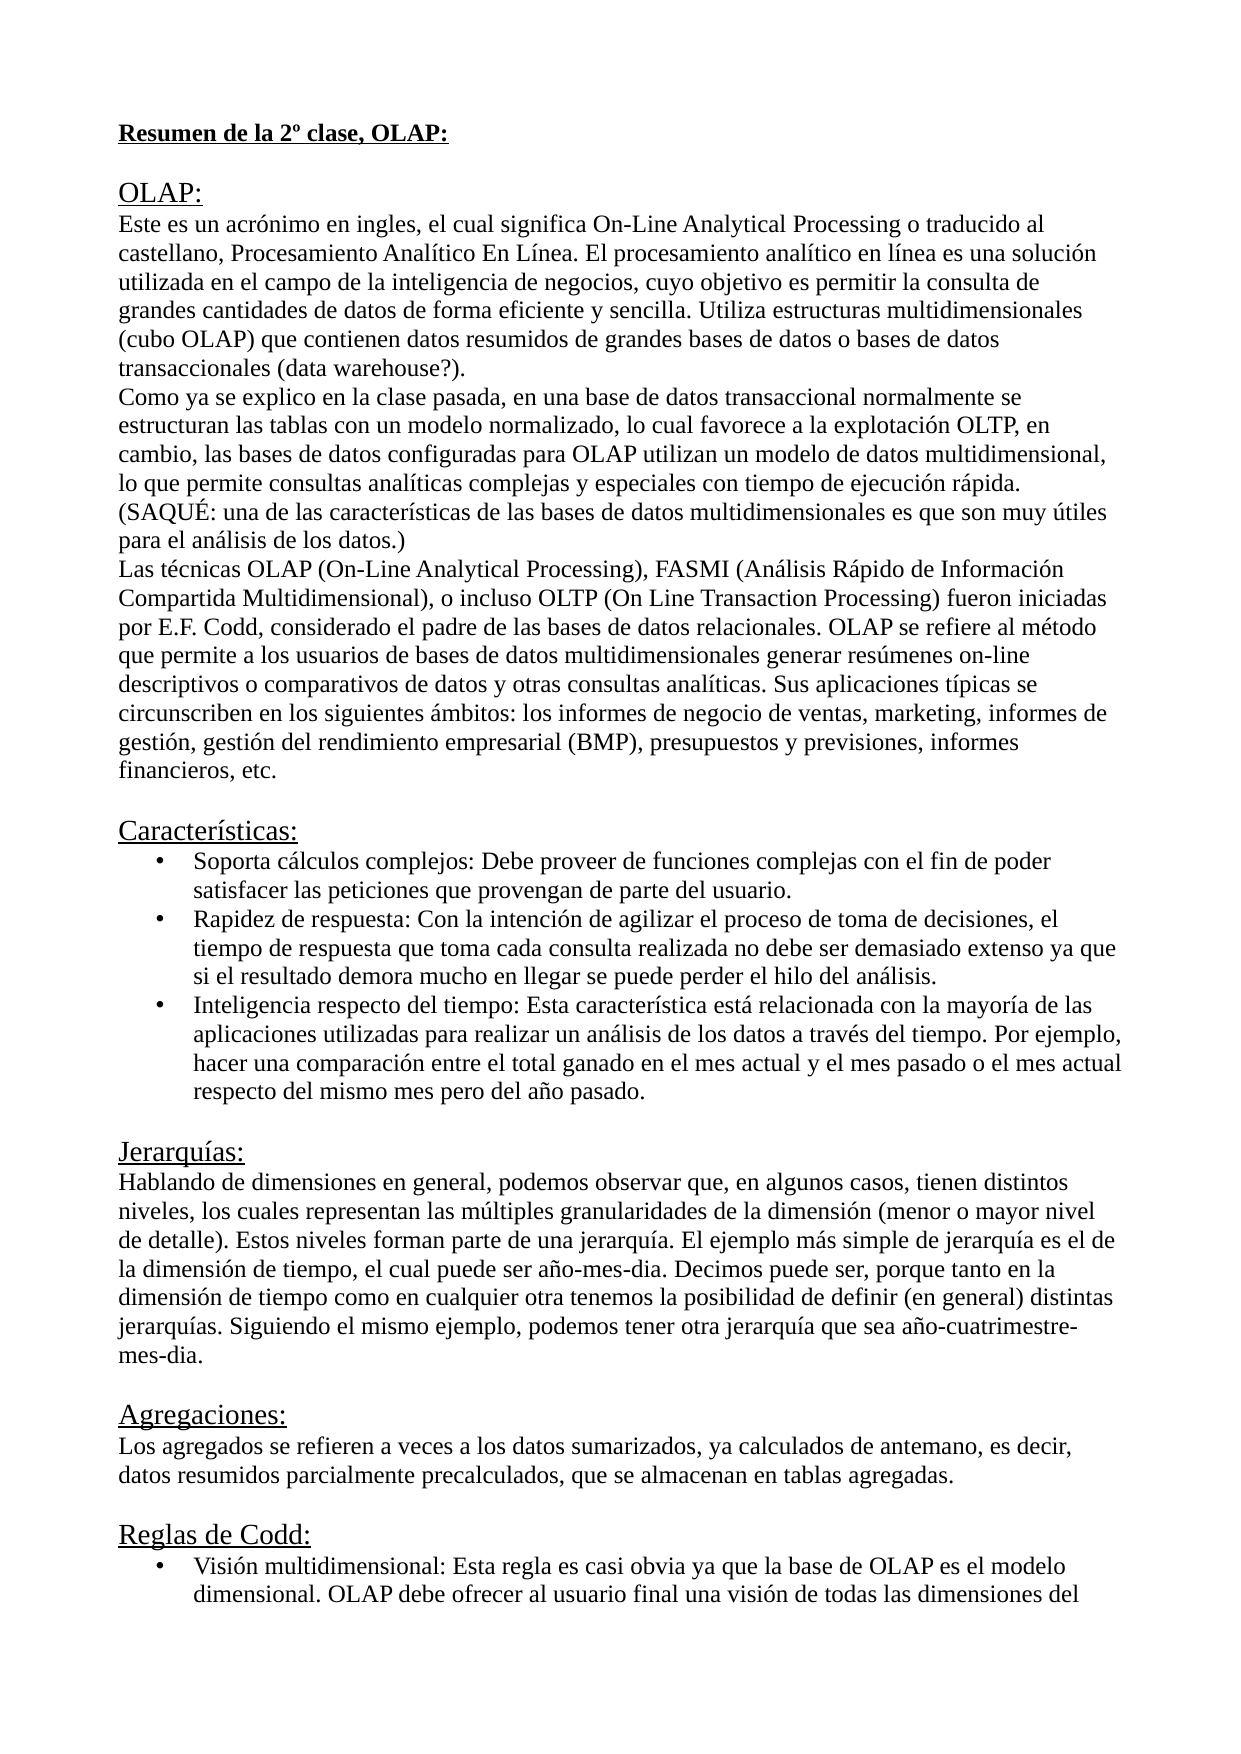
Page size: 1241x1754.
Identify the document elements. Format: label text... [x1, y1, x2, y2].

text Agregaciones: [118, 1397, 1122, 1431]
text Reglas de Codd: [118, 1517, 1122, 1551]
text Hablando de dimensiones en general, podemos observar que, en algunos casos, tienen distintos niveles, los cuales representan las múltiples granularidades de la dimensión (menor o mayor nivel de detalle). Estos niveles forman parte de una jerarquía. El ejemplo más simple de jerarquía es el de la dimensión de tiempo, el cual puede ser año-mes-dia. Decimos puede ser, porque tanto en la dimensión de tiempo como en cualquier otra tenemos la posibilidad de definir (en general) distintas jerarquías. Siguiendo el mismo ejemplo, podemos tener otra jerarquía que sea año-cuatrimestre-mes-dia. [118, 1167, 1122, 1369]
text Los agregados se refieren a veces a los datos sumarizados, ya calculados de antemano, es decir, datos resumidos parcialmente precalculados, que se almacenan en tablas agregadas. [118, 1431, 1122, 1488]
list Visión multidimensional: Esta regla es casi obvia ya que la base de OLAP es el modelo dimensional. OLAP debe ofrecer al usuario final una visión de todas las dimensiones del [156, 1551, 1122, 1608]
text Como ya se explico en la clase pasada, en una base de datos transaccional normalmente se estructuran las tablas con un modelo normalizado, lo cual favorece a la explotación OLTP, en cambio, las bases de datos configuradas para OLAP utilizan un modelo de datos multidimensional, lo que permite consultas analíticas complejas y especiales con tiempo de ejecución rápida. [118, 382, 1122, 497]
list Inteligencia respecto del tiempo: Esta característica está relacionada con la mayoría de las aplicaciones utilizadas para realizar un análisis de los datos a través del tiempo. Por ejemplo, hacer una comparación entre el total ganado en el mes actual y el mes pasado o el mes actual respecto del mismo mes pero del año pasado. [156, 990, 1122, 1105]
text Jerarquías: [118, 1134, 1122, 1167]
list Soporta cálculos complejos: Debe proveer de funciones complejas con el fin de poder satisfacer las peticiones que provengan de parte del usuario. [156, 846, 1122, 904]
text Resumen de la 2º clase, OLAP: [118, 118, 1122, 147]
text (SAQUÉ: una de las características de las bases de datos multidimensionales es que son muy útiles para el análisis de los datos.) [118, 497, 1122, 554]
text OLAP: [118, 176, 1122, 209]
text Las técnicas OLAP (On-Line Analytical Processing), FASMI (Análisis Rápido de Información Compartida Multidimensional), o incluso OLTP (On Line Transaction Processing) fueron iniciadas por E.F. Codd, considerado el padre de las bases de datos relacionales. OLAP se refiere al método que permite a los usuarios de bases de datos multidimensionales generar resúmenes on-line descriptivos o comparativos de datos y otras consultas analíticas. Sus aplicaciones típicas se circunscriben en los siguientes ámbitos: los informes de negocio de ventas, marketing, informes de gestión, gestión del rendimiento empresarial (BMP), presupuestos y previsiones, informes financieros, etc. [118, 554, 1122, 784]
text Este es un acrónimo en ingles, el cual significa On-Line Analytical Processing o traducido al castellano, Procesamiento Analítico En Línea. El procesamiento analítico en línea es una solución utilizada en el campo de la inteligencia de negocios, cuyo objetivo es permitir la consulta de grandes cantidades de datos de forma eficiente y sencilla. Utiliza estructuras multidimensionales (cubo OLAP) que contienen datos resumidos de grandes bases de datos o bases de datos transaccionales (data warehouse?). [118, 209, 1122, 382]
text Características: [118, 813, 1122, 846]
list Rapidez de respuesta: Con la intención de agilizar el proceso de toma de decisiones, el tiempo de respuesta que toma cada consulta realizada no debe ser demasiado extenso ya que si el resultado demora mucho en llegar se puede perder el hilo del análisis. [156, 904, 1122, 990]
